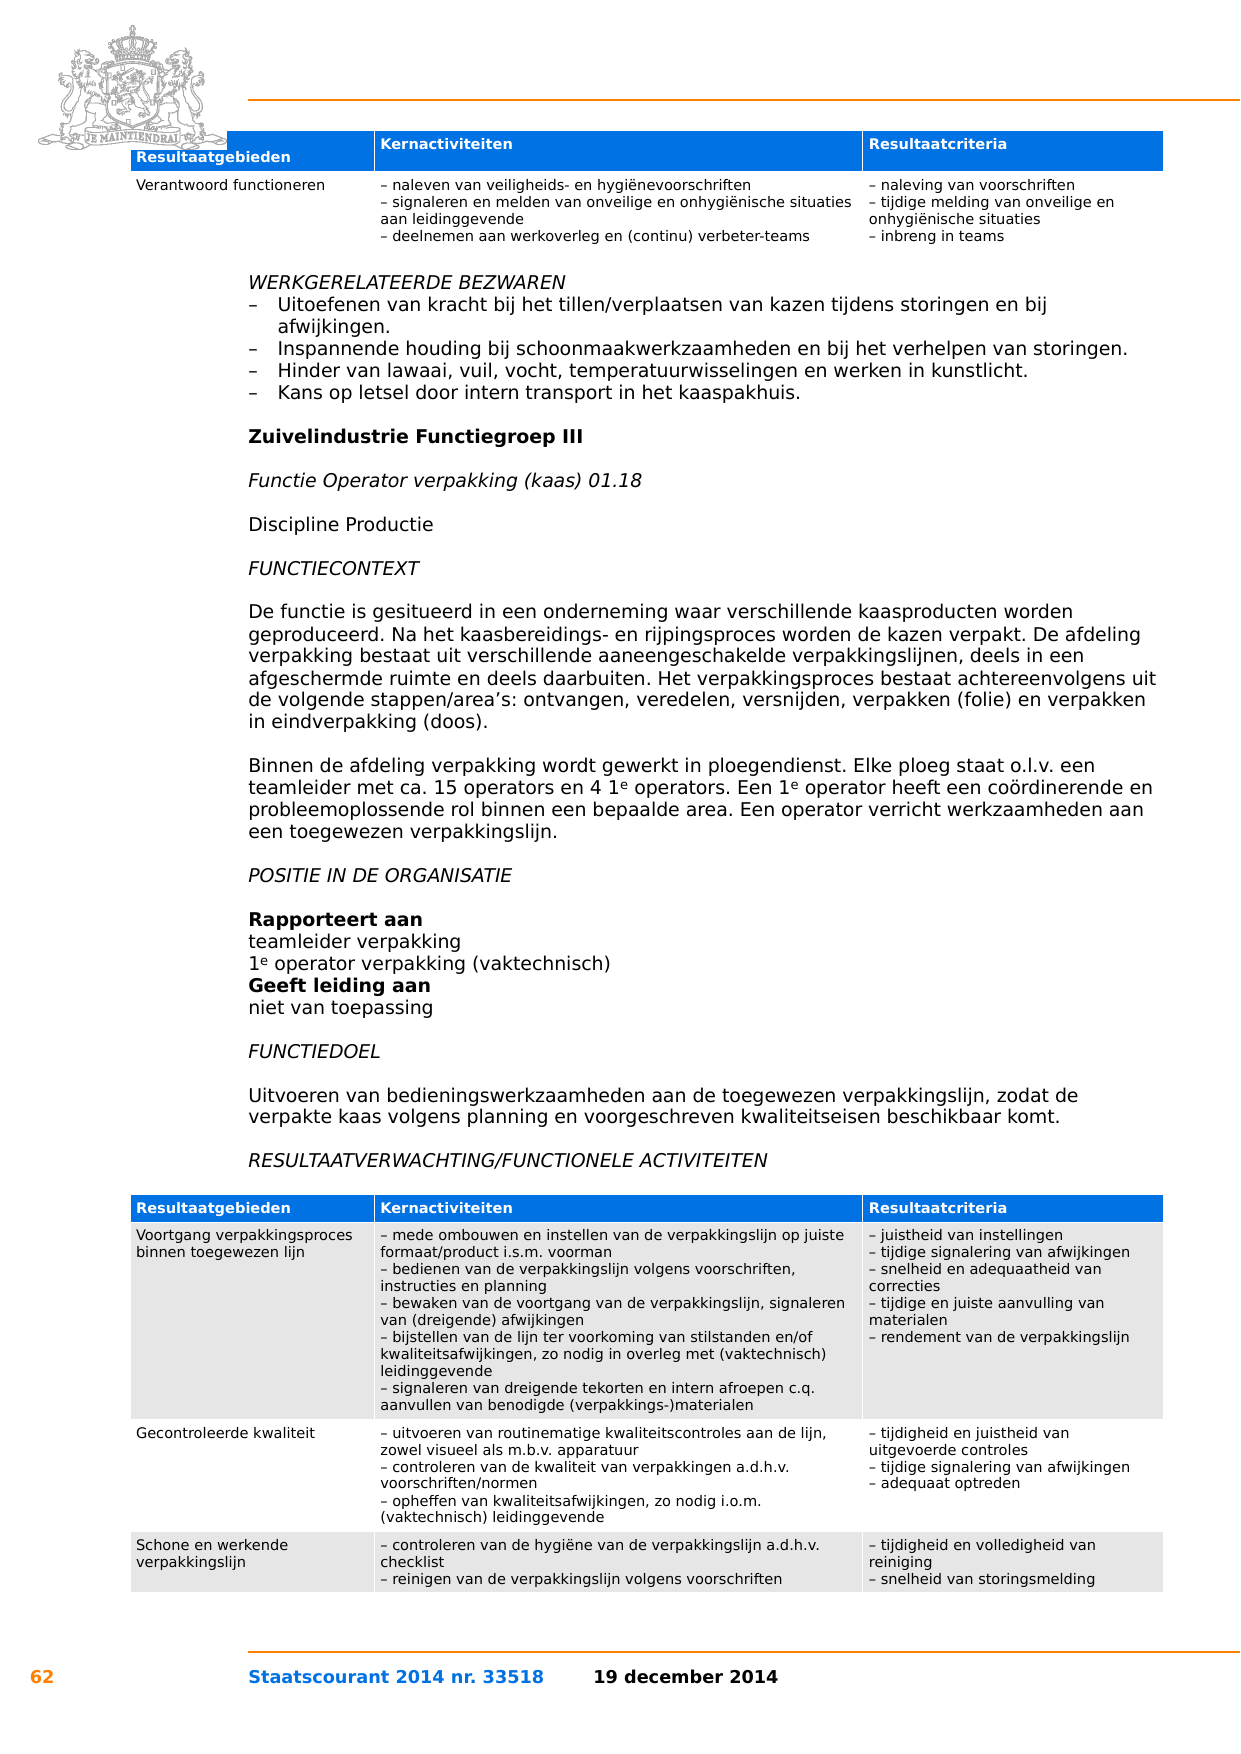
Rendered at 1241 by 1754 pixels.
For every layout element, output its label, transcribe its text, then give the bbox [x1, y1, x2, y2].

table_cell Voortgang verpakkingsproces binnen toegewezen lijn [131, 1223, 374, 1419]
subtitle FUNCTIECONTEXT [248, 558, 1163, 579]
text Geeft leiding aan [248, 975, 1163, 997]
text Uitvoeren van bedieningswerkzaamheden aan de toegewezen verpakkingslijn, zodat de verpakte kaas volgens planning en voorgeschreven kwaliteitseisen beschikbaar komt. [248, 1084, 1163, 1128]
table_header Resultaatgebieden [131, 131, 374, 171]
table_cell – tijdigheid en juistheid van uitgevoerde controles – tijdige signalering van afwijkingen – adequaat optreden [863, 1420, 1163, 1531]
table_cell – juistheid van instellingen – tijdige signalering van afwijkingen – snelheid en adequaatheid van correcties – tijdige en juiste aanvulling van materialen – rendement van de verpakkingslijn [863, 1223, 1163, 1419]
table_header Kernactiviteiten [375, 131, 862, 171]
text niet van toepassing [248, 997, 1163, 1019]
table_cell – uitvoeren van routinematige kwaliteitscontroles aan de lijn, zowel visueel als m.b.v. apparatuur – controleren van de kwaliteit van verpakkingen a.d.h.v. voorschriften/normen – opheffen van kwaliteitsafwijkingen, zo nodig i.o.m. (vaktechnisch) leidinggevende [375, 1420, 862, 1531]
subtitle WERKGERELATEERDE BEZWAREN [248, 272, 1163, 294]
text Rapporteert aan [248, 909, 1163, 931]
text – Hinder van lawaai, vuil, vocht, temperatuurwisselingen en werken in kunstlicht. [248, 360, 1163, 382]
table_cell – naleving van voorschriften – tijdige melding van onveilige en onhygiënische situaties – inbreng in teams [863, 172, 1163, 249]
table_cell Schone en werkende verpakkingslijn [131, 1532, 374, 1592]
table_cell – naleven van veiligheids- en hygiënevoorschriften – signaleren en melden van onveilige en onhygiënische situaties aan leidinggevende – deelnemen aan werkoverleg en (continu) verbeter-teams [375, 172, 862, 249]
text teamleider verpakking [248, 931, 1163, 953]
subtitle RESULTAATVERWACHTING/FUNCTIONELE ACTIVITEITEN [248, 1150, 1163, 1172]
picture [38, 25, 227, 150]
table_cell Verantwoord functioneren [131, 172, 374, 249]
text – Kans op letsel door intern transport in het kaaspakhuis. [248, 382, 1163, 404]
text 1e operator verpakking (vaktechnisch) [248, 953, 1163, 975]
table_header Resultaatgebieden [131, 1195, 374, 1222]
table_header Resultaatcriteria [863, 131, 1163, 171]
text Binnen de afdeling verpakking wordt gewerkt in ploegendienst. Elke ploeg staat o.l.v. een teamleider met ca. 15 operators en 4 1e operators. Een 1e operator heeft een coördinerende en probleemoplossende rol binnen een bepaalde area. Een operator verricht werkzaamheden aan een toegewezen verpakkingslijn. [248, 755, 1163, 843]
text – Uitoefenen van kracht bij het tillen/verplaatsen van kazen tijdens storingen en bij afwijkingen. [248, 294, 1163, 338]
subtitle FUNCTIEDOEL [248, 1041, 1163, 1063]
subtitle Discipline Productie [248, 514, 1163, 536]
table_cell – tijdigheid en volledigheid van reiniging – snelheid van storingsmelding [863, 1532, 1163, 1592]
text – Inspannende houding bij schoonmaakwerkzaamheden en bij het verhelpen van storingen. [248, 338, 1163, 360]
text De functie is gesitueerd in een onderneming waar verschillende kaasproducten worden geproduceerd. Na het kaasbereidings- en rijpingsproces worden de kazen verpakt. De afdeling verpakking bestaat uit verschillende aaneengeschakelde verpakkingslijnen, deels in een afgeschermde ruimte en deels daarbuiten. Het verpakkingsproces bestaat achtereenvolgens uit de volgende stappen/area’s: ontvangen, veredelen, versnijden, verpakken (folie) en verpakken in eindverpakking (doos). [248, 601, 1163, 733]
table_cell – controleren van de hygiëne van de verpakkingslijn a.d.h.v. checklist – reinigen van de verpakkingslijn volgens voorschriften [375, 1532, 862, 1592]
subtitle Zuivelindustrie Functiegroep III [248, 426, 1163, 448]
subtitle POSITIE IN DE ORGANISATIE [248, 865, 1163, 887]
table_cell Gecontroleerde kwaliteit [131, 1420, 374, 1531]
table_cell – mede ombouwen en instellen van de verpakkingslijn op juiste formaat/product i.s.m. voorman – bedienen van de verpakkingslijn volgens voorschriften, instructies en planning – bewaken van de voortgang van de verpakkingslijn, signaleren van (dreigende) afwijkingen – bijstellen van de lijn ter voorkoming van stilstanden en/of kwaliteitsafwijkingen, zo nodig in overleg met (vaktechnisch) leidinggevende – signaleren van dreigende tekorten en intern afroepen c.q. aanvullen van benodigde (verpakkings-)materialen [375, 1223, 862, 1419]
table_header Kernactiviteiten [375, 1195, 862, 1222]
table_header Resultaatcriteria [863, 1195, 1163, 1222]
subtitle Functie Operator verpakking (kaas) 01.18 [248, 470, 1163, 492]
